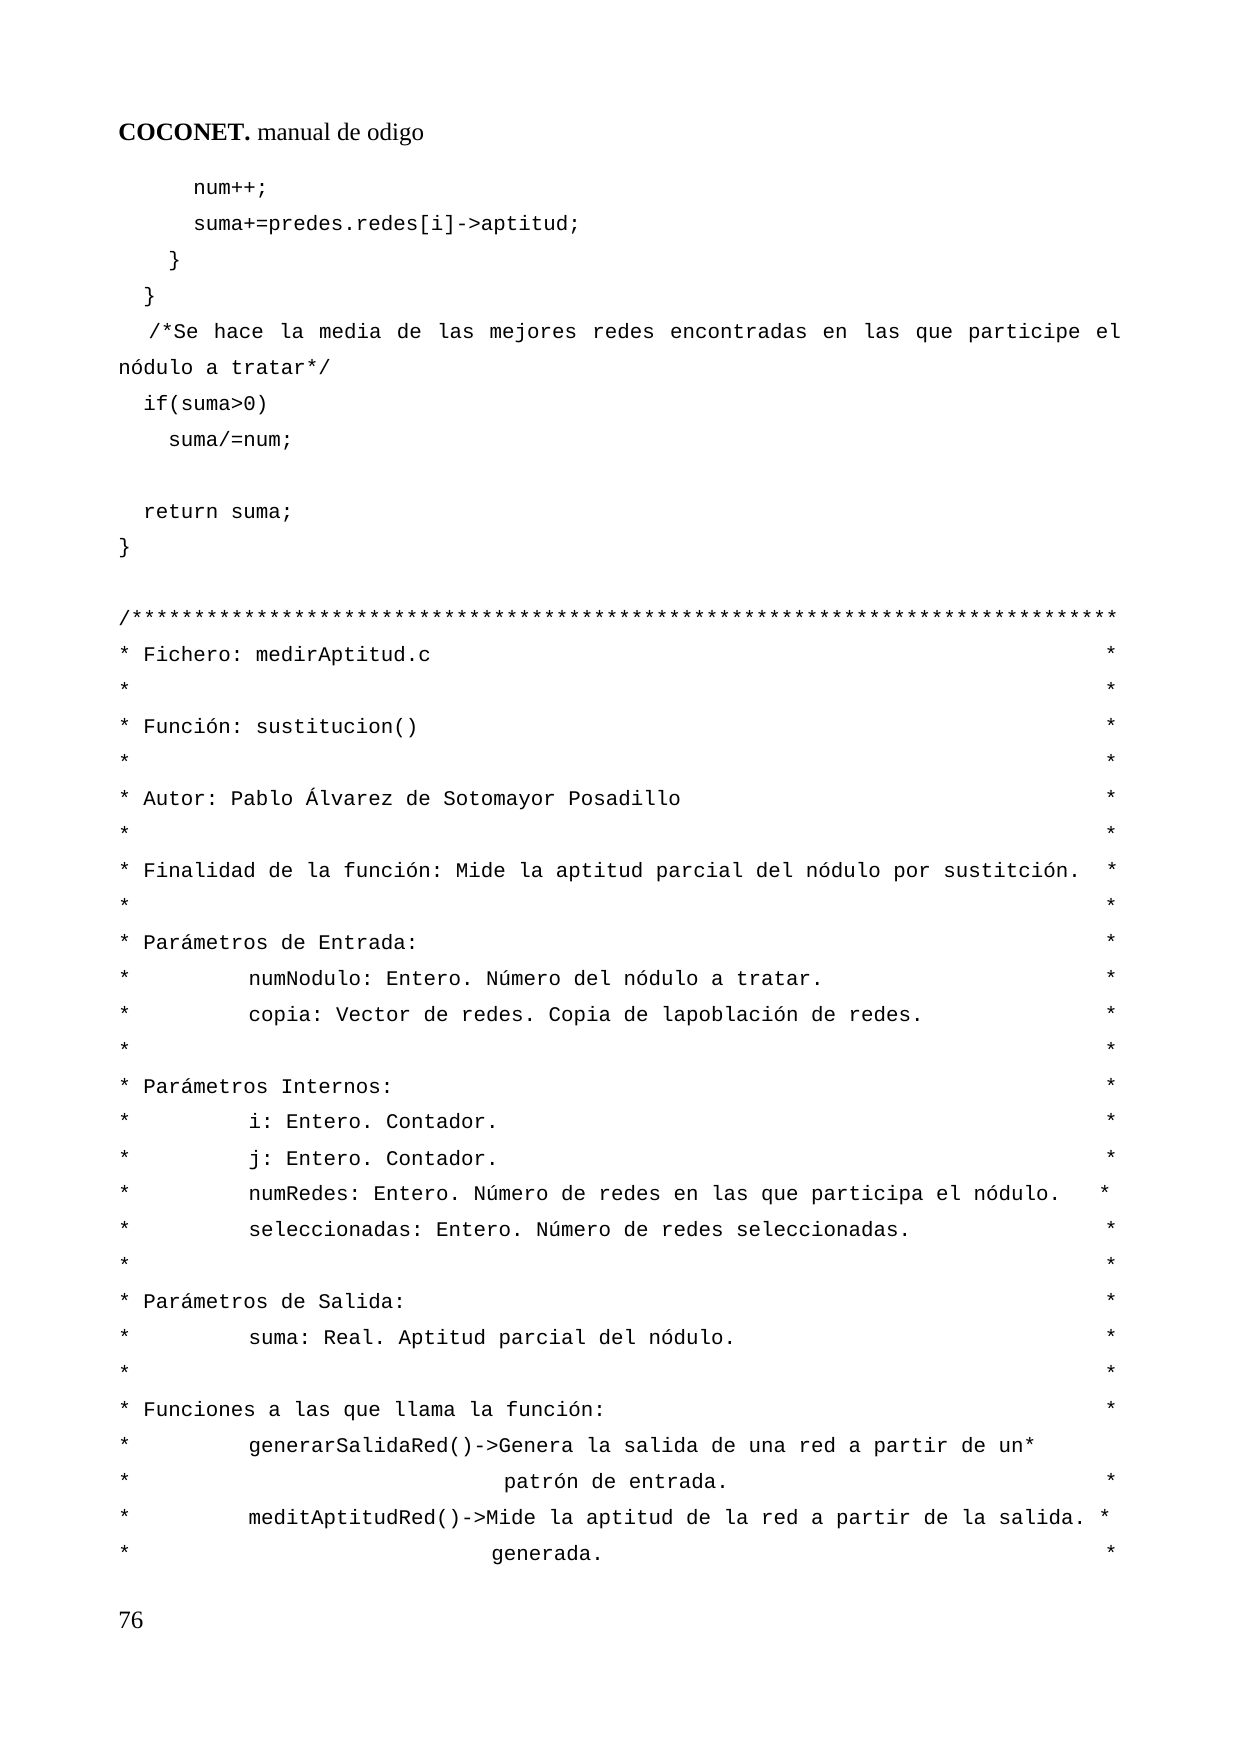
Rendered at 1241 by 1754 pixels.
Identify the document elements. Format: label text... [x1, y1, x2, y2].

text * Fichero: medirAptitud.c * [118, 644, 1122, 668]
text * meditAptitudRed()->Mide la aptitud de la red a partir de la salida. * [118, 1507, 1122, 1531]
text * Finalidad de la función: Mide la aptitud parcial del nódulo por sustitción. * [118, 860, 1122, 884]
text * * [118, 752, 1122, 776]
text * * [118, 680, 1122, 704]
text * * [118, 1363, 1122, 1387]
text * * [118, 1039, 1122, 1063]
text return suma; [118, 501, 1122, 524]
text * * [118, 896, 1122, 920]
text * * [118, 1255, 1122, 1279]
text * numNodulo: Entero. Número del nódulo a tratar. * [118, 968, 1122, 992]
text /******************************************************************************* [118, 608, 1122, 632]
text if(suma>0) [118, 393, 1122, 417]
text * copia: Vector de redes. Copia de lapoblación de redes. * [118, 1004, 1122, 1028]
text * Funciones a las que llama la función: * [118, 1399, 1122, 1423]
text suma+=predes.redes[i]->aptitud; [118, 213, 1122, 237]
text * Autor: Pablo Álvarez de Sotomayor Posadillo * [118, 788, 1122, 812]
text } [118, 249, 1122, 273]
text suma/=num; [118, 429, 1122, 453]
text * seleccionadas: Entero. Número de redes seleccionadas. * [118, 1219, 1122, 1243]
text * j: Entero. Contador. * [118, 1147, 1122, 1171]
text * Parámetros de Entrada: * [118, 932, 1122, 956]
text * * [118, 824, 1122, 848]
text num++; [118, 177, 1122, 201]
text * generada. * [118, 1543, 1122, 1567]
text * Función: sustitucion() * [118, 716, 1122, 740]
text * i: Entero. Contador. * [118, 1111, 1122, 1135]
text } [118, 536, 1122, 560]
text /*Se hace la media de las mejores redes encontradas en las que participe el nódulo a tratar*/ [118, 321, 1122, 381]
text * Parámetros de Salida: * [118, 1291, 1122, 1315]
text * Parámetros Internos: * [118, 1076, 1122, 1099]
text } [118, 285, 1122, 309]
text * numRedes: Entero. Número de redes en las que participa el nódulo. * [118, 1183, 1122, 1207]
text * suma: Real. Aptitud parcial del nódulo. * [118, 1327, 1122, 1351]
text * generarSalidaRed()->Genera la salida de una red a partir de un* [118, 1435, 1122, 1459]
text * patrón de entrada. * [118, 1471, 1122, 1495]
